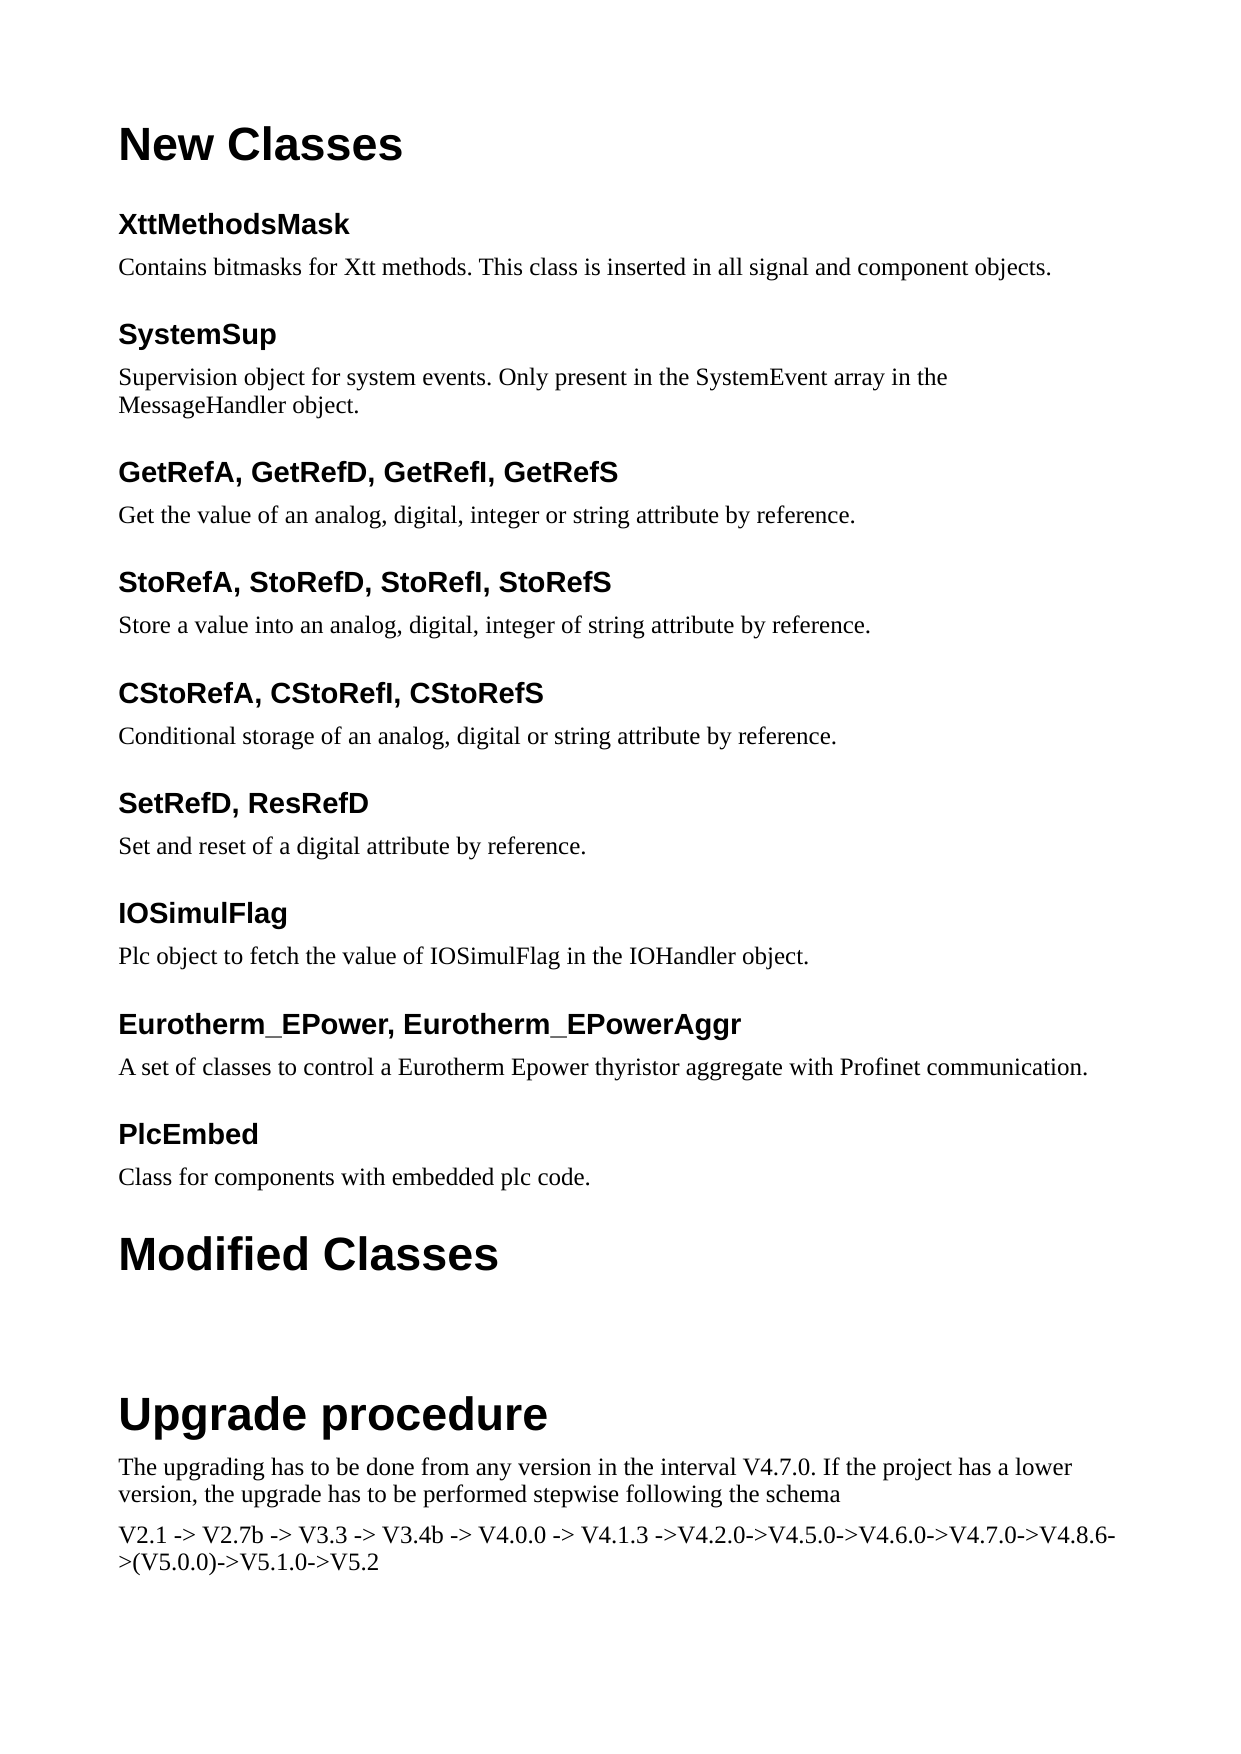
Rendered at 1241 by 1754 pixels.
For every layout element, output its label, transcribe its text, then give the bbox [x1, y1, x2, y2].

subtitle CStoRefA, CStoRefI, CStoRefS [118, 677, 1122, 709]
text The upgrading has to be done from any version in the interval V4.7.0. If the project has a lower version, the upgrade has to be performed stepwise following the schema [118, 1453, 1122, 1508]
text Get the value of an analog, digital, integer or string attribute by reference. [118, 501, 1122, 529]
subtitle GetRefA, GetRefD, GetRefI, GetRefS [118, 456, 1122, 489]
subtitle PlcEmbed [118, 1118, 1122, 1151]
text Supervision object for system events. Only present in the SystemEvent array in the MessageHandler object. [118, 363, 1122, 419]
text Plc object to fetch the value of IOSimulFlag in the IOHandler object. [118, 942, 1122, 970]
text Conditional storage of an analog, digital or string attribute by reference. [118, 722, 1122, 749]
subtitle IOSimulFlag [118, 897, 1122, 930]
subtitle XttMethodsMask [118, 208, 1122, 240]
subtitle Modified Classes [118, 1228, 1122, 1281]
text A set of classes to control a Eurotherm Epower thyristor aggregate with Profinet communication. [118, 1053, 1122, 1081]
subtitle StoRefA, StoRefD, StoRefI, StoRefS [118, 566, 1122, 599]
subtitle Eurotherm_EPower, Eurotherm_EPowerAggr [118, 1008, 1122, 1040]
text Class for components with embedded plc code. [118, 1163, 1122, 1191]
subtitle SystemSup [118, 318, 1122, 351]
subtitle New Classes [118, 118, 1122, 170]
text V2.1 -> V2.7b -> V3.3 -> V3.4b -> V4.0.0 -> V4.1.3 ->V4.2.0->V4.5.0->V4.6.0->V4.7.0->V4.8.6->(V5.0.0)->V5.1.0->V5.2 [118, 1521, 1122, 1576]
subtitle SetRefD, ResRefD [118, 787, 1122, 820]
text Set and reset of a digital attribute by reference. [118, 832, 1122, 860]
text Contains bitmasks for Xtt methods. This class is inserted in all signal and component objects. [118, 253, 1122, 281]
text Store a value into an analog, digital, integer of string attribute by reference. [118, 612, 1122, 639]
subtitle Upgrade procedure [118, 1388, 1122, 1440]
